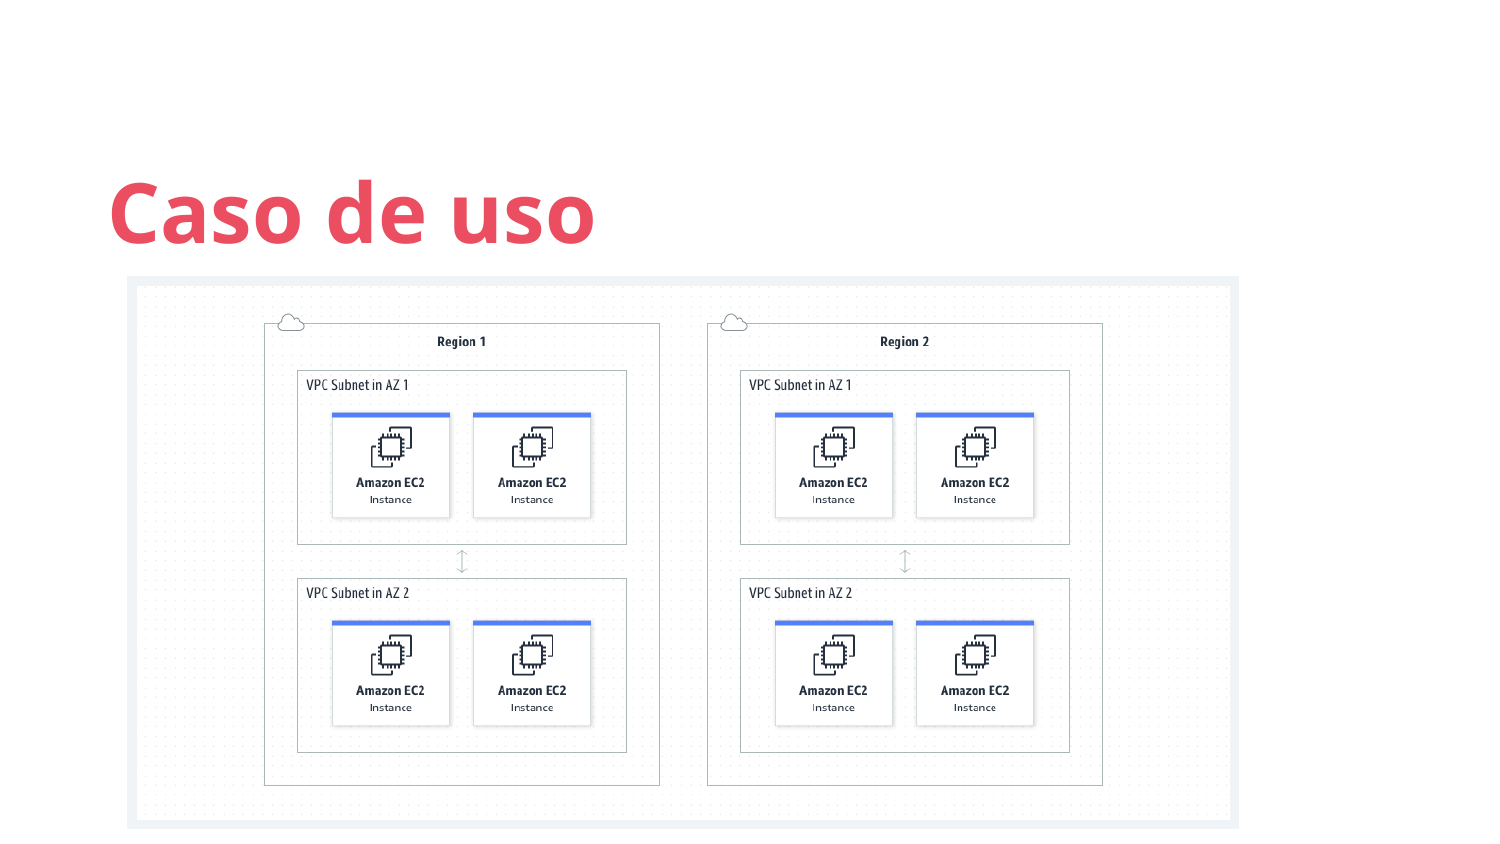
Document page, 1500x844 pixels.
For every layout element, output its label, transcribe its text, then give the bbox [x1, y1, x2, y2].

text_box Caso de uso [92, 128, 1403, 277]
picture [127, 276, 1239, 829]
